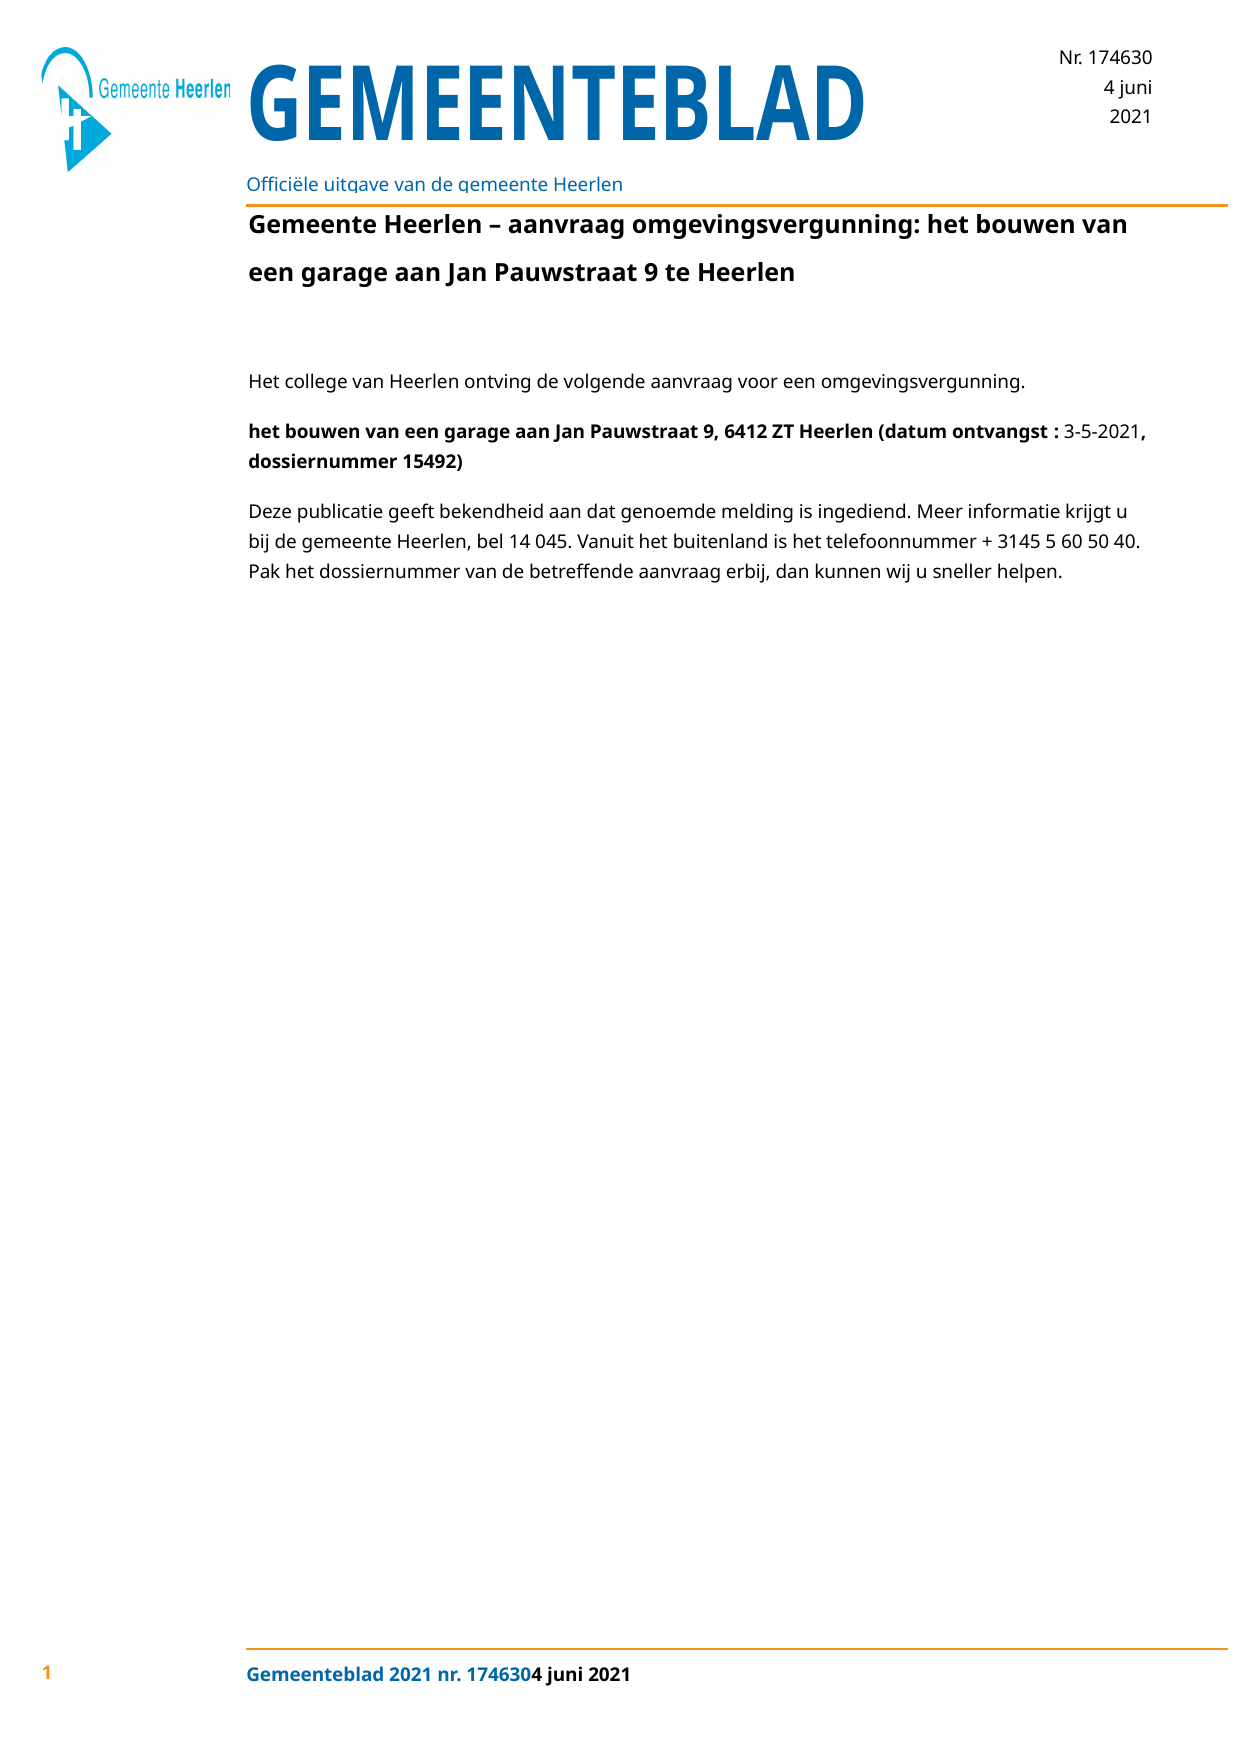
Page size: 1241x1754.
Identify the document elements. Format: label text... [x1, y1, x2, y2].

picture [41, 47, 59, 70]
text Het college van Heerlen ontving de volgende aanvraag voor een omgevingsvergunning. [248, 368, 1152, 394]
text Gemeente Heerlen – aanvraag omgevingsvergunning: het bouwen van een garage aan Jan Pauwstraat 9 te Heerlen [248, 207, 1152, 288]
text Deze publicatie geeft bekendheid aan dat genoemde melding is ingediend. Meer informatie krijgt u bij de gemeente Heerlen, bel 14 045. Vanuit het buitenland is het telefoonnummer + 3145 5 60 50 40. Pak het dossiernummer van de betreffende aanvraag erbij, dan kunnen wij u sneller helpen. [248, 499, 1152, 584]
text het bouwen van een garage aan Jan Pauwstraat 9, 6412 ZT Heerlen (datum ontvangst : 3-5-2021, dossiernummer 15492) [248, 419, 1152, 474]
picture [41, 47, 231, 172]
